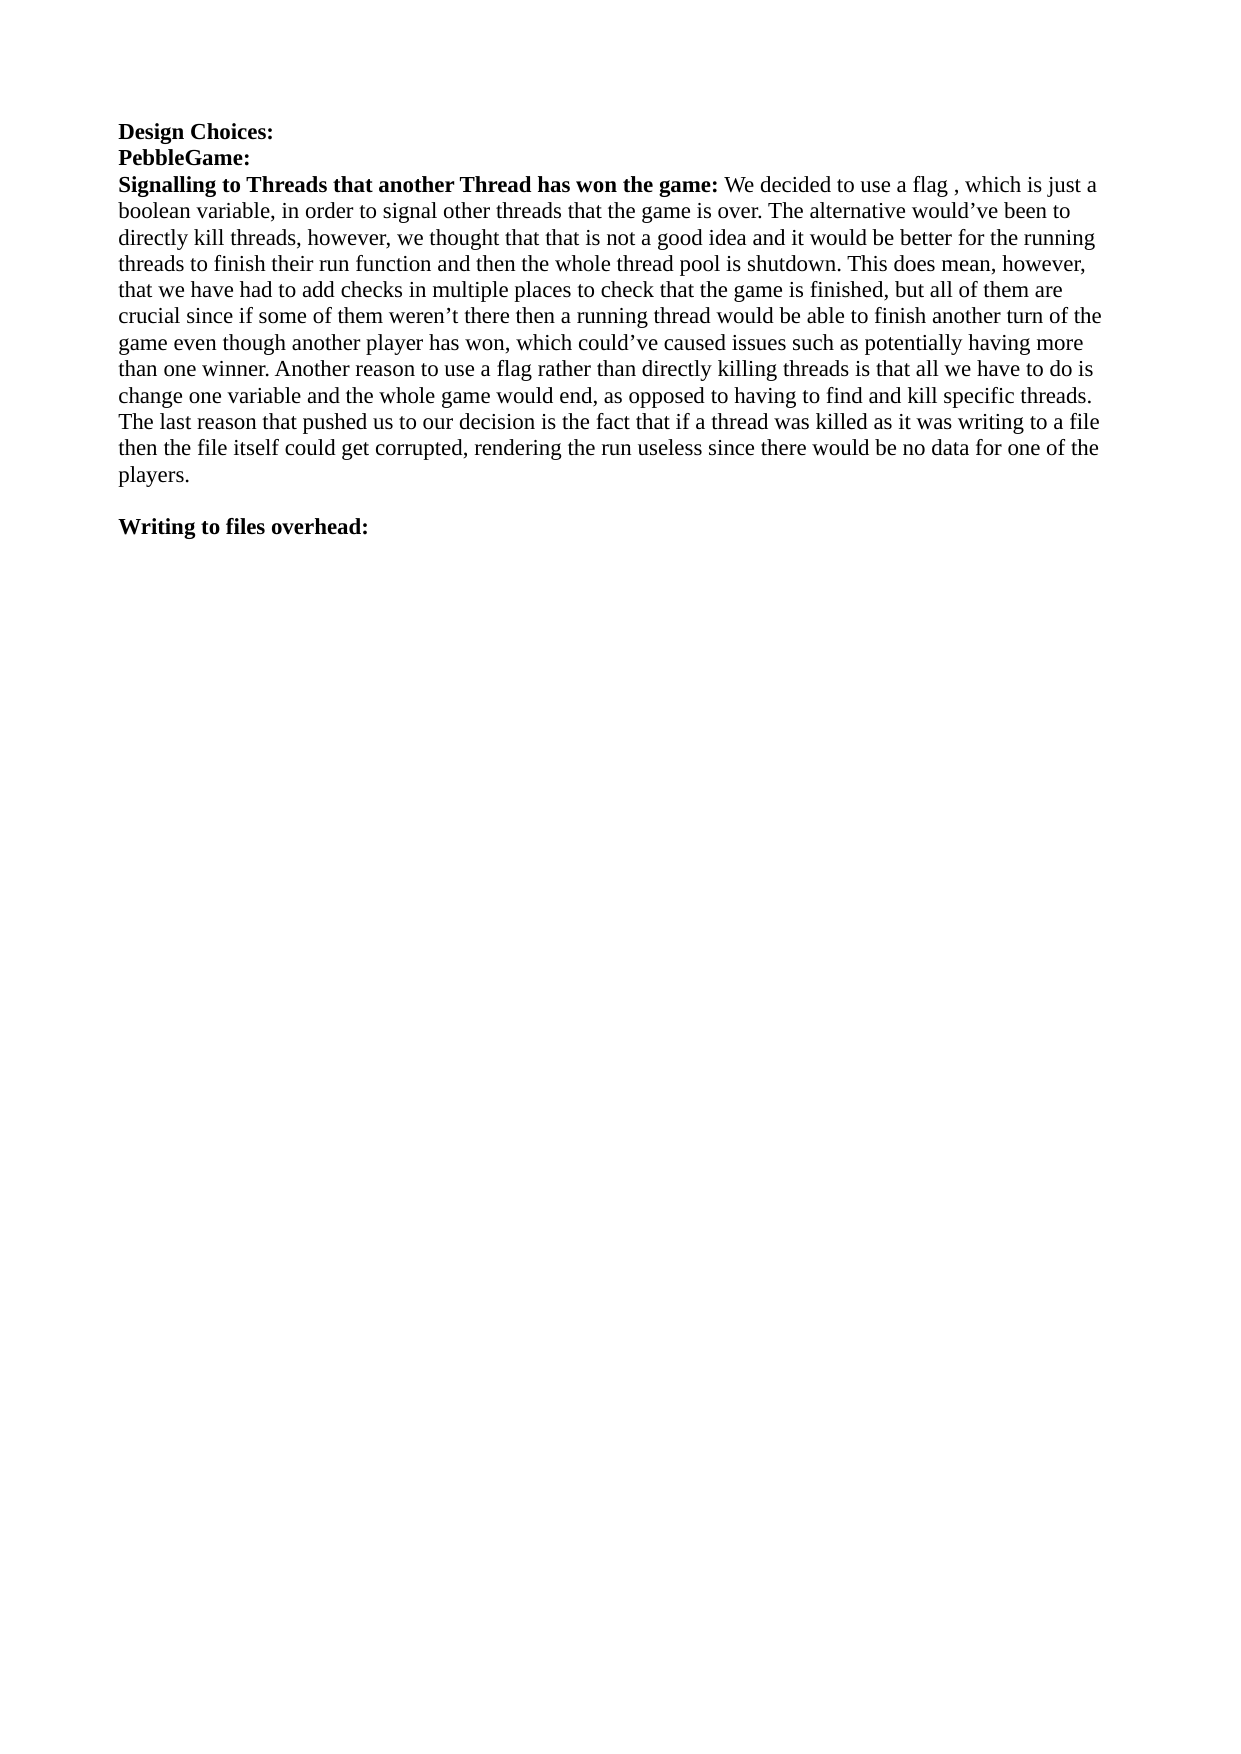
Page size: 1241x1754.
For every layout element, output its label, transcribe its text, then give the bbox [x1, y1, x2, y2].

text PebbleGame: [118, 144, 1122, 171]
text Design Choices: [118, 118, 1122, 144]
text Signalling to Threads that another Thread has won the game: We decided to use a flag , which is just a boolean variable, in order to signal other threads that the game is over. The alternative would’ve been to directly kill threads, however, we thought that that is not a good idea and it would be better for the running threads to finish their run function and then the whole thread pool is shutdown. This does mean, however, that we have had to add checks in multiple places to check that the game is finished, but all of them are crucial since if some of them weren’t there then a running thread would be able to finish another turn of the game even though another player has won, which could’ve caused issues such as potentially having more than one winner. Another reason to use a flag rather than directly killing threads is that all we have to do is change one variable and the whole game would end, as opposed to having to find and kill specific threads. The last reason that pushed us to our decision is the fact that if a thread was killed as it was writing to a file then the file itself could get corrupted, rendering the run useless since there would be no data for one of the players. [118, 171, 1122, 487]
text Writing to files overhead: [118, 513, 1122, 540]
